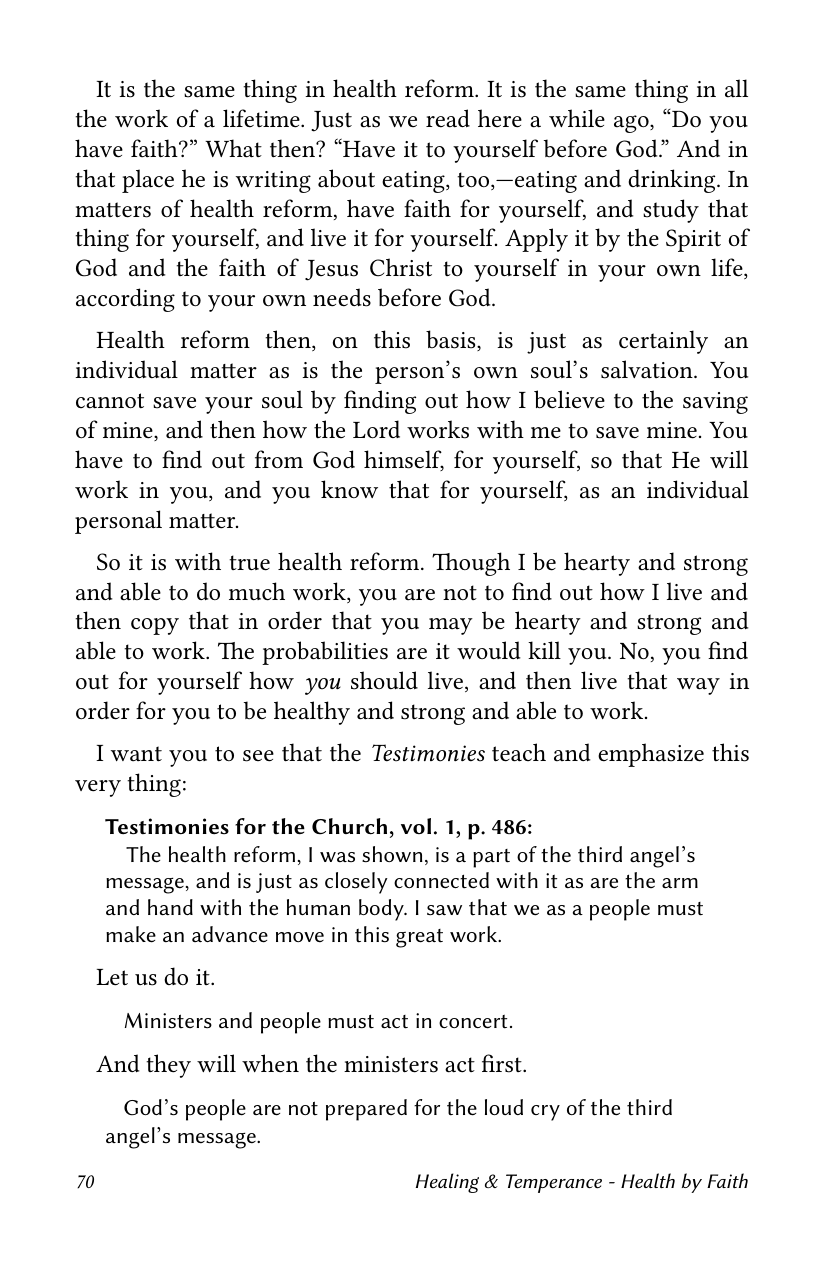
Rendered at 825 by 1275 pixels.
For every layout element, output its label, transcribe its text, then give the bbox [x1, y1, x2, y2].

text Ministers and people must act in concert. [105, 1008, 720, 1034]
text So it is with true health reform. Though I be hearty and strong and able to do much work, you are not to find out how I live and then copy that in order that you may be hearty and strong and able to work. The probabilities are it would kill you. No, you find out for yourself how you should live, and then live that way in order for you to be healthy and strong and able to work. [75, 548, 750, 726]
text God’s people are not prepared for the loud cry of the third angel’s message. [105, 1095, 720, 1149]
text Testimonies for the Church, vol. 1, p. 486: [105, 814, 750, 840]
text And they will when the ministers act first. [75, 1050, 750, 1079]
text The health reform, I was shown, is a part of the third angel’s message, and is just as closely connected with it as are the arm and hand with the human body. I saw that we as a people must make an advance move in this great work. [105, 841, 720, 948]
text Health reform then, on this basis, is just as certainly an individual matter as is the person’s own soul’s salvation. You cannot save your soul by finding out how I believe to the saving of mine, and then how the Lord works with me to save mine. You have to find out from God himself, for yourself, so that He will work in you, and you know that for yourself, as an individual personal matter. [75, 326, 750, 534]
text I want you to see that the Testimonies teach and emphasize this very thing: [75, 739, 750, 797]
text Let us do it. [75, 963, 750, 992]
text It is the same thing in health reform. It is the same thing in all the work of a lifetime. Just as we read here a while ago, “Do you have faith?” What then? “Have it to yourself before God.” And in that place he is writing about eating, too,—eating and drinking. In matters of health reform, have faith for yourself, and study that thing for yourself, and live it for yourself. Apply it by the Spirit of God and the faith of Jesus Christ to yourself in your own life, according to your own needs before God. [75, 75, 750, 313]
